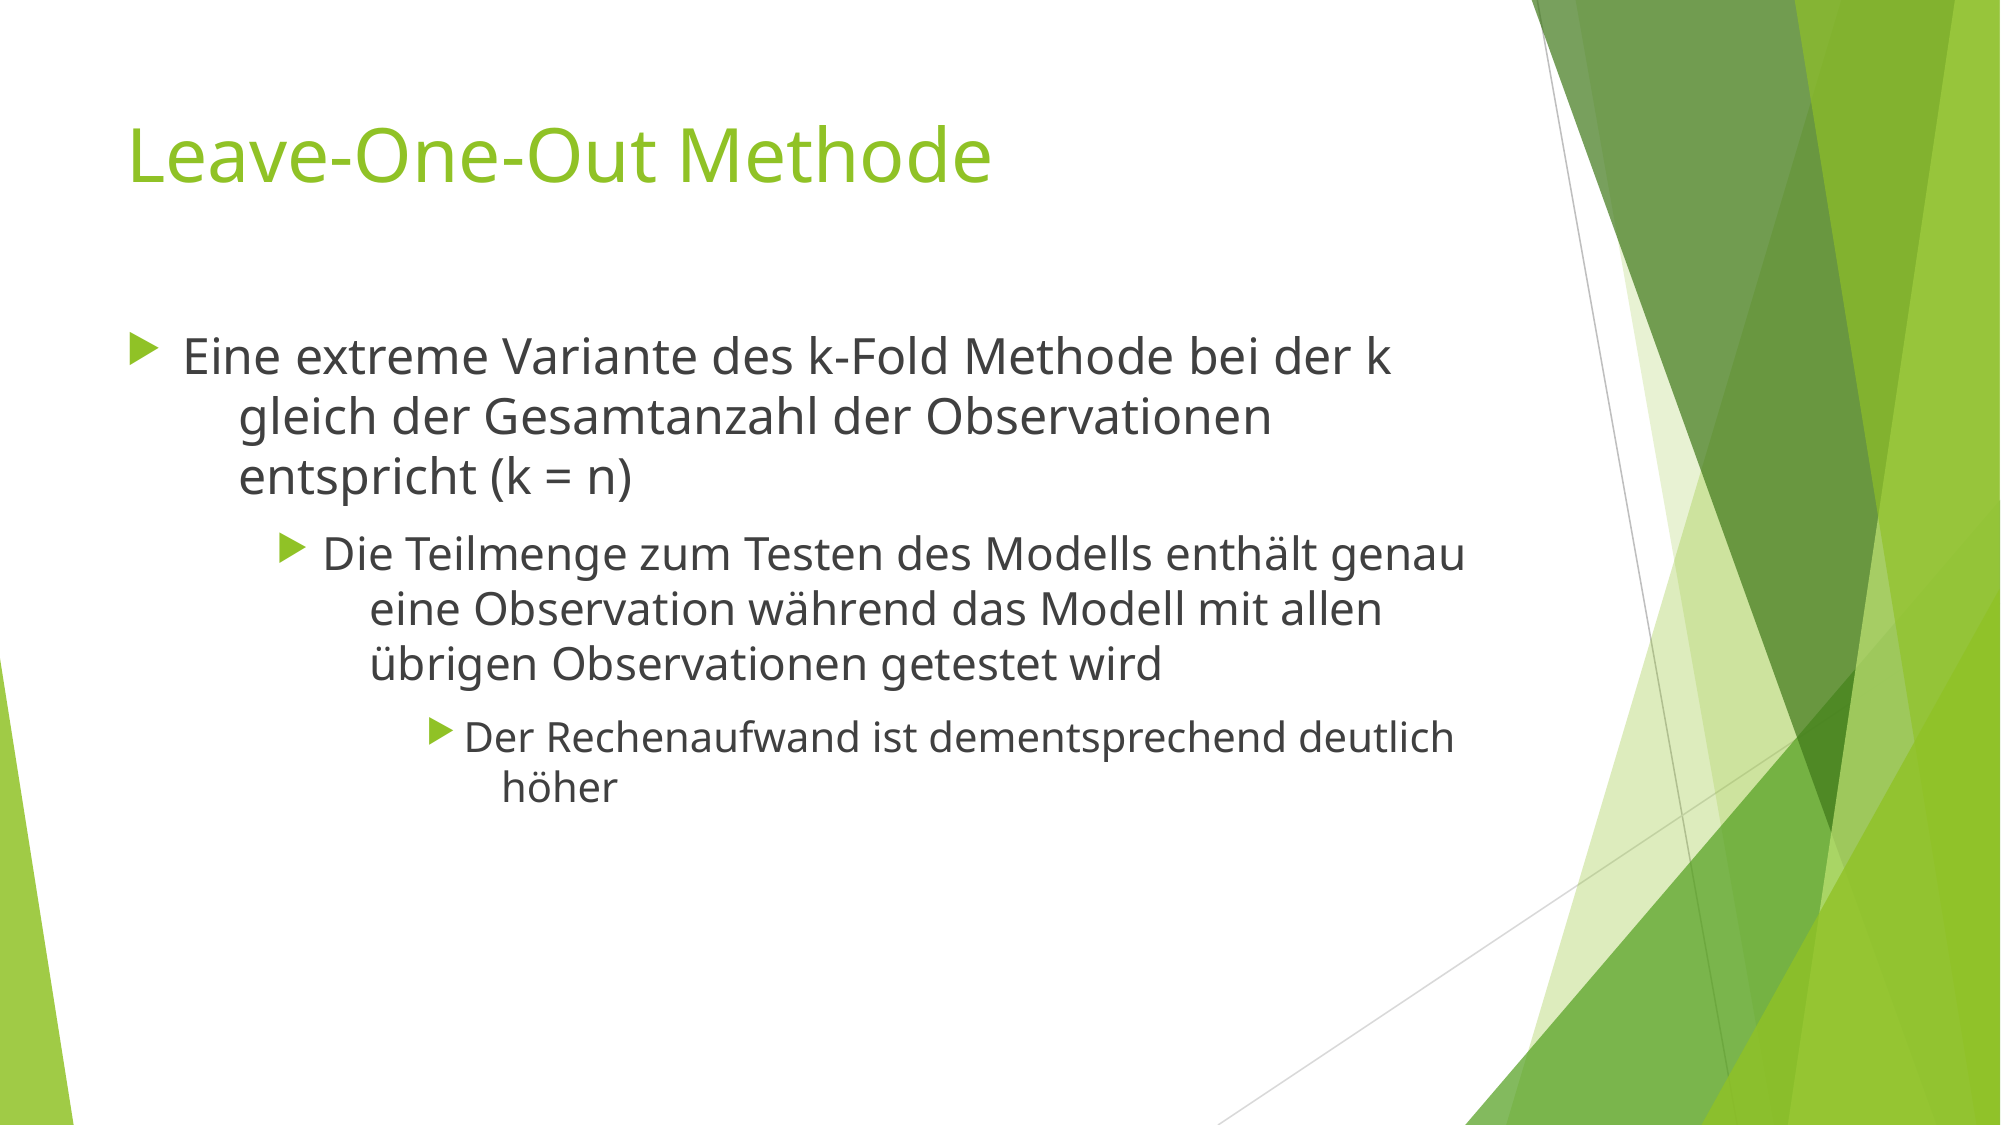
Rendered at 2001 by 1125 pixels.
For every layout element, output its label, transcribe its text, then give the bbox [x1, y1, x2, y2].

title Leave-One-Out Methode [111, 99, 1522, 316]
list Eine extreme Variante des k-Fold Methode bei der k gleich der Gesamtanzahl der Observationen entspricht (k = n) Die Teilmenge zum Testen des Modells enthält genau eine Observation während das Modell mit allen übrigen Observationen getestet wird Der Rechenaufwand ist dementsprechend deutlich höher [111, 316, 1522, 954]
